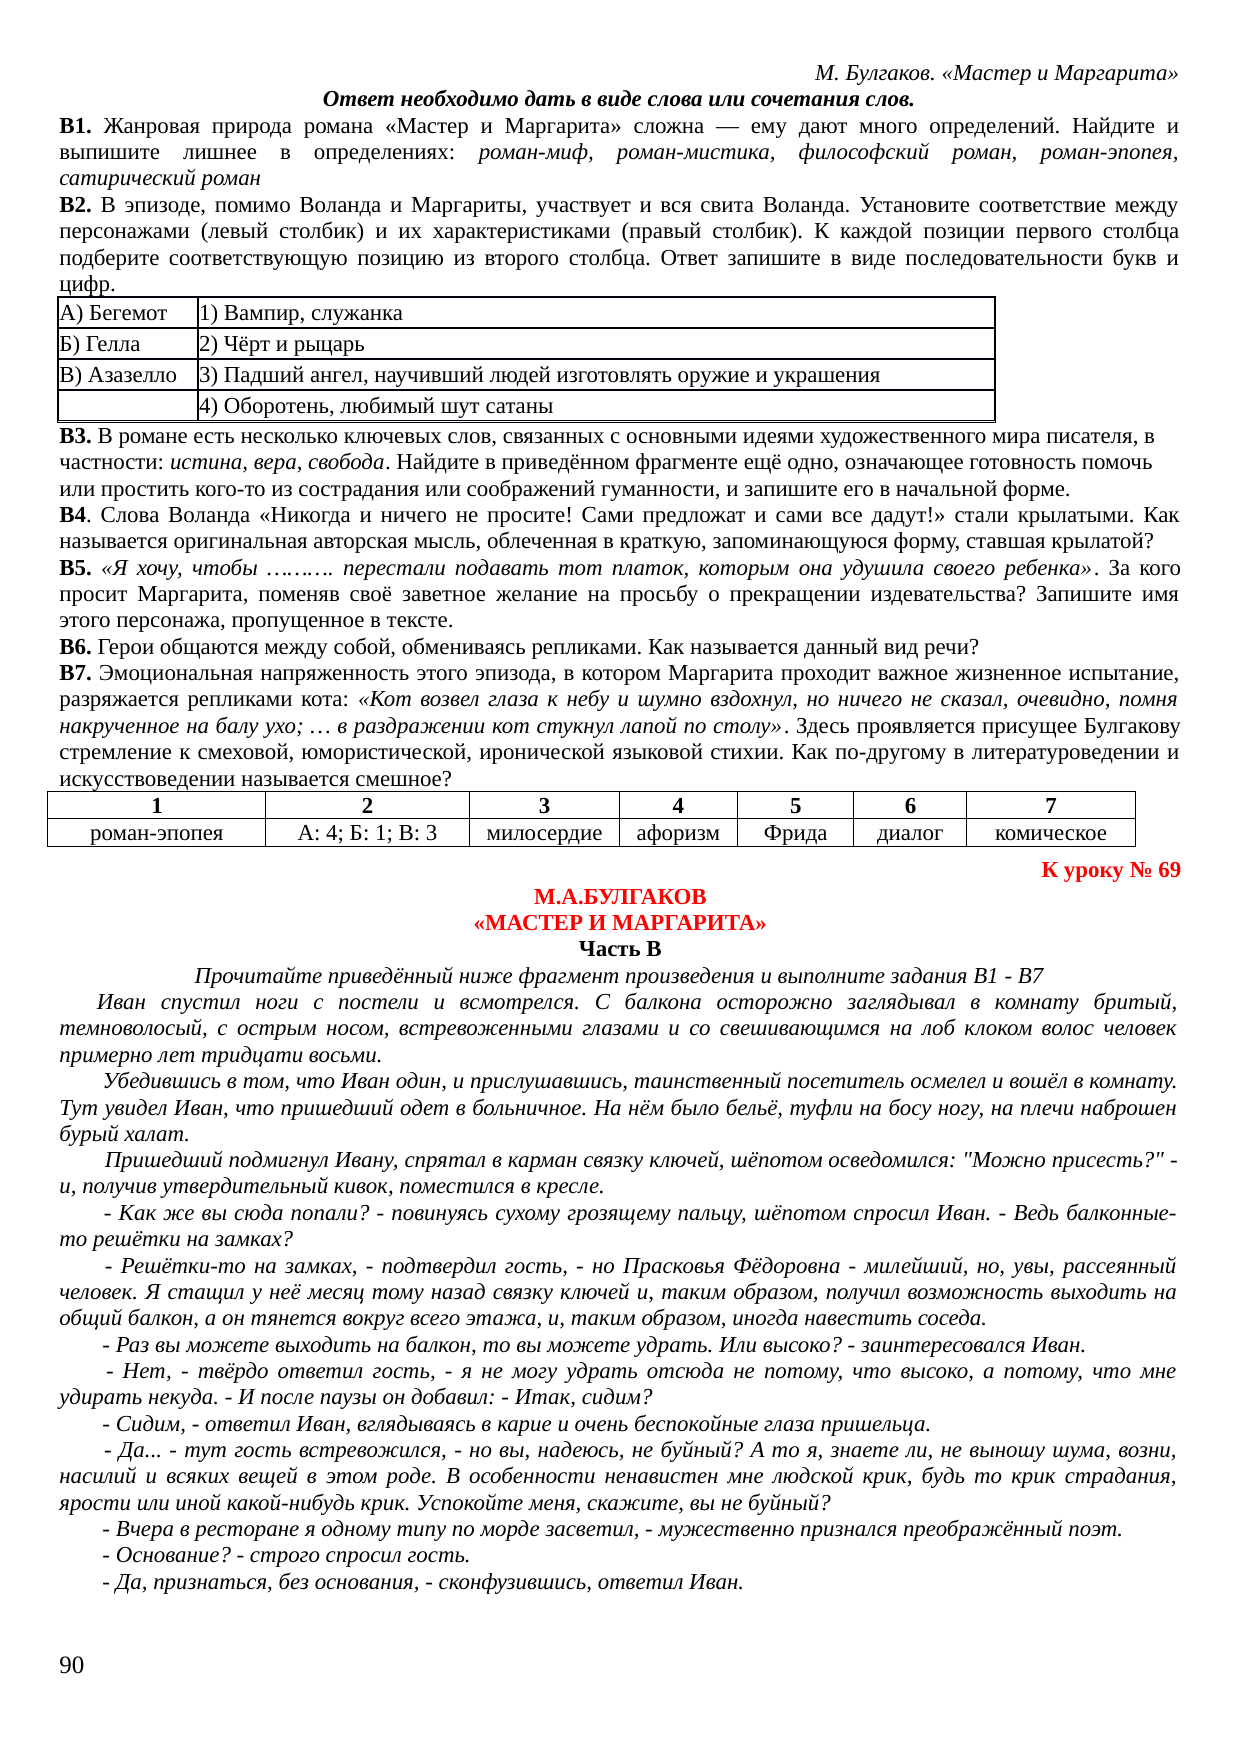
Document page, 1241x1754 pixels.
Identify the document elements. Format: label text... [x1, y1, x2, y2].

table_cell 4) Оборотень, любимый шут сатаны [199, 391, 994, 420]
table_cell 2) Чёрт и рыцарь [199, 329, 994, 358]
table_header 3 [470, 792, 619, 818]
table_cell комическое [967, 819, 1135, 846]
text В3. В романе есть несколько ключевых слов, связанных с основными идеями художественного мира писателя, в частности: истина, вера, свобода. Найдите в приведённом фрагменте ещё одно, означающее готовность помочь или простить кого-то из сострадания или соображений гуманности, и запишите его в начальной форме. [59, 422, 1181, 501]
table_cell [59, 391, 197, 420]
table_header 1) Вампир, служанка [199, 298, 994, 327]
text Иван спустил ноги с постели и всмотрелся. С балкона осторожно заглядывал в комнату бритый, темноволосый, с острым носом, встревоженными глазами и со свешивающимся на лоб клоком волос человек примерно лет тридцати восьми. [59, 988, 1181, 1067]
text Ответ необходимо дать в виде слова или сочетания слов. [59, 85, 1181, 112]
table_cell афоризм [620, 819, 737, 846]
text К уроку № 69 [59, 856, 1181, 883]
text - Основание? - строго спросил гость. [59, 1542, 1181, 1568]
text - Раз вы можете выходить на балкон, то вы можете удрать. Или высоко? - заинтересовался Иван. [59, 1331, 1181, 1357]
text В7. Эмоциональная напряженность этого эпизода, в котором Маргарита проходит важное жизненное испытание, разряжается репликами кота: «Кот возвел глаза к небу и шумно вздохнул, но ничего не сказал, очевидно, помня накрученное на балу ухо; … в раздражении кот стукнул лапой по столу». Здесь проявляется присущее Булгакову стремление к смеховой, юмористической, иронической языковой стихии. Как по-другому в литературоведении и искусствоведении называется смешное? [59, 659, 1181, 791]
text В6. Герои общаются между собой, обмениваясь репликами. Как называется данный вид речи? [59, 633, 1181, 659]
table_header А) Бегемот [59, 298, 197, 327]
text - Да... - тут гость встревожился, - но вы, надеюсь, не буйный? А то я, знаете ли, не выношу шума, возни, насилий и всяких вещей в этом роде. В особенности ненавистен мне людской крик, будь то крик страдания, ярости или иной какой-нибудь крик. Успокойте меня, скажите, вы не буйный? [59, 1436, 1181, 1515]
text - Да, признаться, без основания, - сконфузившись, ответил Иван. [59, 1568, 1181, 1594]
table_cell Б) Гелла [59, 329, 197, 358]
text Убедившись в том, что Иван один, и прислушавшись, таинственный посетитель осмелел и вошёл в комнату. Тут увидел Иван, что пришедший одет в больничное. На нём было бельё, туфли на босу ногу, на плечи наброшен бурый халат. [59, 1067, 1181, 1146]
table_cell 3) Падший ангел, научивший людей изготовлять оружие и украшения [199, 360, 994, 389]
text - Нет, - твёрдо ответил гость, - я не могу удрать отсюда не потому, что высоко, а потому, что мне удирать некуда. - И после паузы он добавил: - Итак, сидим? [59, 1357, 1181, 1410]
text Часть В [59, 935, 1181, 962]
table_header 6 [854, 792, 966, 818]
text «МАСТЕР И МАРГАРИТА» [59, 909, 1181, 935]
table_header 4 [620, 792, 737, 818]
table_header 1 [48, 792, 265, 818]
text М.А.БУЛГАКОВ [59, 883, 1181, 909]
text В4. Слова Воланда «Никогда и ничего не просите! Сами предложат и сами все дадут!» стали крылатыми. Как называется оригинальная авторская мысль, облеченная в краткую, запоминающуюся форму, ставшая крылатой? [59, 501, 1181, 554]
text М. Булгаков. «Мастер и Маргарита» [59, 59, 1181, 85]
table_cell диалог [854, 819, 966, 846]
text - Решётки-то на замках, - подтвердил гость, - но Прасковья Фёдоровна - милейший, но, увы, рассеянный человек. Я стащил у неё месяц тому назад связку ключей и, таким образом, получил возможность выходить на общий балкон, а он тянется вокруг всего этажа, и, таким образом, иногда навестить соседа. [59, 1252, 1181, 1331]
table_cell милосердие [470, 819, 619, 846]
text - Сидим, - ответил Иван, вглядываясь в карие и очень беспокойные глаза пришельца. [59, 1410, 1181, 1436]
text Прочитайте приведённый ниже фрагмент произведения и выполните задания В1 - В7 [59, 962, 1181, 988]
text - Как же вы сюда попали? - повинуясь сухому грозящему пальцу, шёпотом спросил Иван. - Ведь балконные-то решётки на замках? [59, 1199, 1181, 1252]
text В5. «Я хочу, чтобы ………. перестали подавать тот платок, которым она удушила своего ребенка». За кого просит Маргарита, поменяв своё заветное желание на просьбу о прекращении издевательства? Запишите имя этого персонажа, пропущенное в тексте. [59, 554, 1181, 633]
table_header 2 [266, 792, 469, 818]
text - Вчера в ресторане я одному типу по морде засветил, - мужественно признался преображённый поэт. [59, 1515, 1181, 1542]
text Пришедший подмигнул Ивану, спрятал в карман связку ключей, шёпотом осведомился: "Можно присесть?" - и, получив утвердительный кивок, поместился в кресле. [59, 1146, 1181, 1199]
table_header 7 [967, 792, 1135, 818]
text В1. Жанровая природа романа «Мастер и Маргарита» сложна — ему дают много определений. Найдите и выпишите лишнее в определениях: роман-миф, роман-мистика, философский роман, роман-эпопея, сатирический роман [59, 112, 1181, 191]
table_cell А: 4; Б: 1; В: 3 [266, 819, 469, 846]
table_cell Фрида [738, 819, 853, 846]
text В2. В эпизоде, помимо Воланда и Маргариты, участвует и вся свита Воланда. Установите соответствие между персонажами (левый столбик) и их характеристиками (правый столбик). К каждой позиции первого столбца подберите соответствующую позицию из второго столбца. Ответ запишите в виде последовательности букв и цифр. [59, 191, 1181, 296]
table_cell В) Азазелло [59, 360, 197, 389]
table_cell роман-эпопея [48, 819, 265, 846]
table_header 5 [738, 792, 853, 818]
